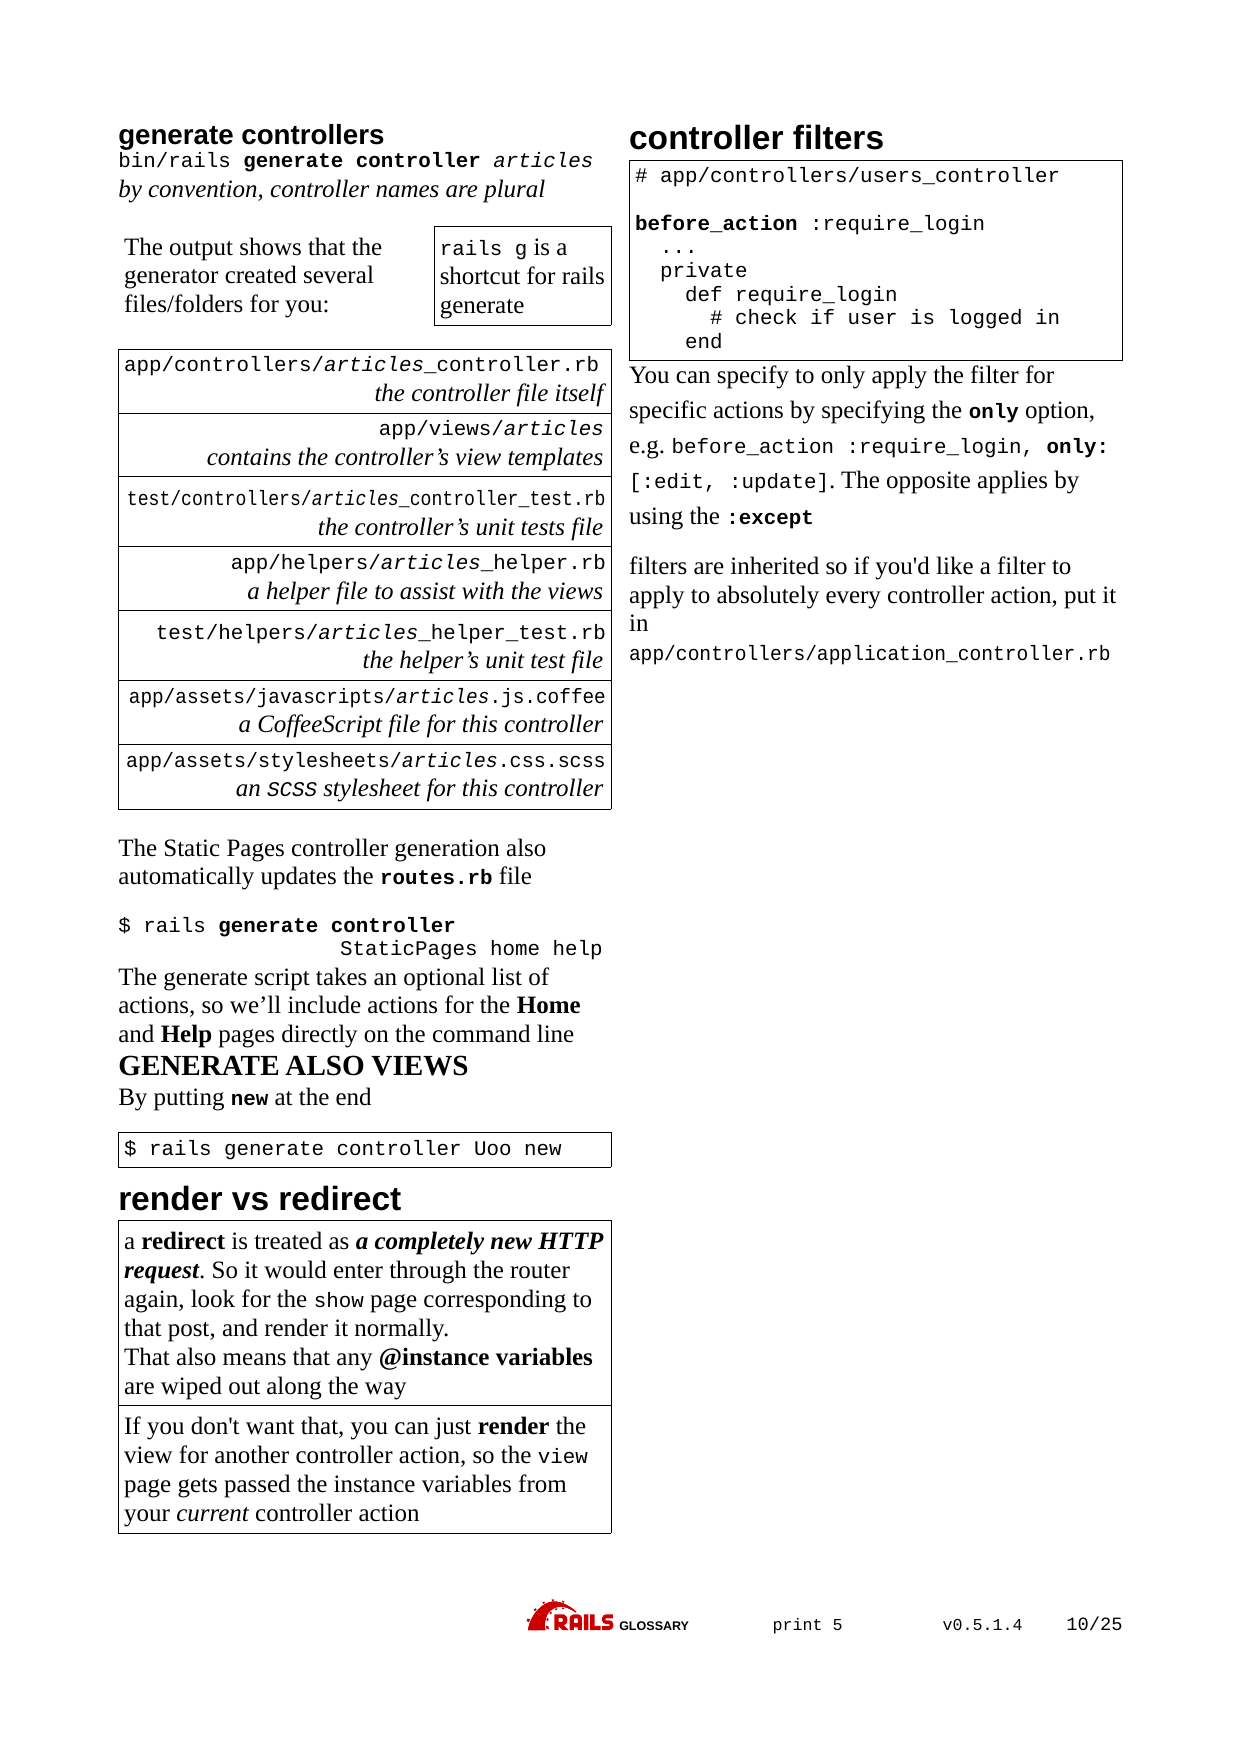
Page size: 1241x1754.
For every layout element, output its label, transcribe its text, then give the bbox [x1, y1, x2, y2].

table_header # app/controllers/users_controller before_action :require_login ... private def require_login # check if user is logged in end [630, 161, 1122, 360]
subtitle render vs redirect [118, 1179, 611, 1217]
text filters are inherited so if you'd like a filter to apply to absolutely every controller action, put it in app/controllers/application_controller.rb [629, 551, 1122, 667]
subtitle generate controllers [118, 118, 611, 150]
table_cell app/helpers/articles_helper.rb a helper file to assist with the views [119, 547, 611, 610]
text StaticPages home help [118, 938, 611, 962]
table_header rails g is a shortcut for rails generate [435, 227, 611, 325]
text GENERATE ALSO VIEWS [118, 1048, 611, 1082]
table_cell app/assets/stylesheets/articles.css.scss an SCSS stylesheet for this controller [119, 745, 611, 809]
text The generate script takes an optional list of actions, so we’ll include actions for the Home and Help pages directly on the command line [118, 962, 611, 1048]
table_header app/controllers/articles_controller.rb the controller file itself [119, 350, 611, 412]
table_cell test/controllers/articles_controller_test.rb the controller’s unit tests file [119, 477, 611, 546]
table_header a redirect is treated as a completely new HTTP request. So it would enter through the router again, look for the show page corresponding to that post, and render it normally. That also means that any @instance variables are wiped out along the way [119, 1221, 611, 1405]
subtitle controller filters [629, 118, 1122, 157]
table_cell app/views/articles contains the controller’s view templates [119, 414, 611, 476]
text You can specify to only apply the filter for specific actions by specifying the only option, e.g. before_action :require_login, only: [:edit, :update]. The opposite applies by using the :except [629, 361, 1122, 531]
text $ rails generate controller [118, 914, 611, 938]
table_cell If you don't want that, you can just render the view for another controller action, so the view page gets passed the instance variables from your current controller action [119, 1406, 611, 1533]
text bin/rails generate controller articles [118, 150, 611, 174]
text The Static Pages controller generation also automatically updates the routes.rb file [118, 833, 611, 891]
text By putting new at the end [118, 1082, 611, 1111]
table_header $ rails generate controller Uoo new [119, 1133, 611, 1167]
table_cell test/helpers/articles_helper_test.rb the helper’s unit test file [119, 611, 611, 680]
text by convention, controller names are plural [118, 174, 611, 202]
table_cell app/assets/javascripts/articles.js.coffee a CoffeeScript file for this controller [119, 681, 611, 744]
table_header The output shows that the generator created several files/folders for you: [118, 226, 434, 325]
